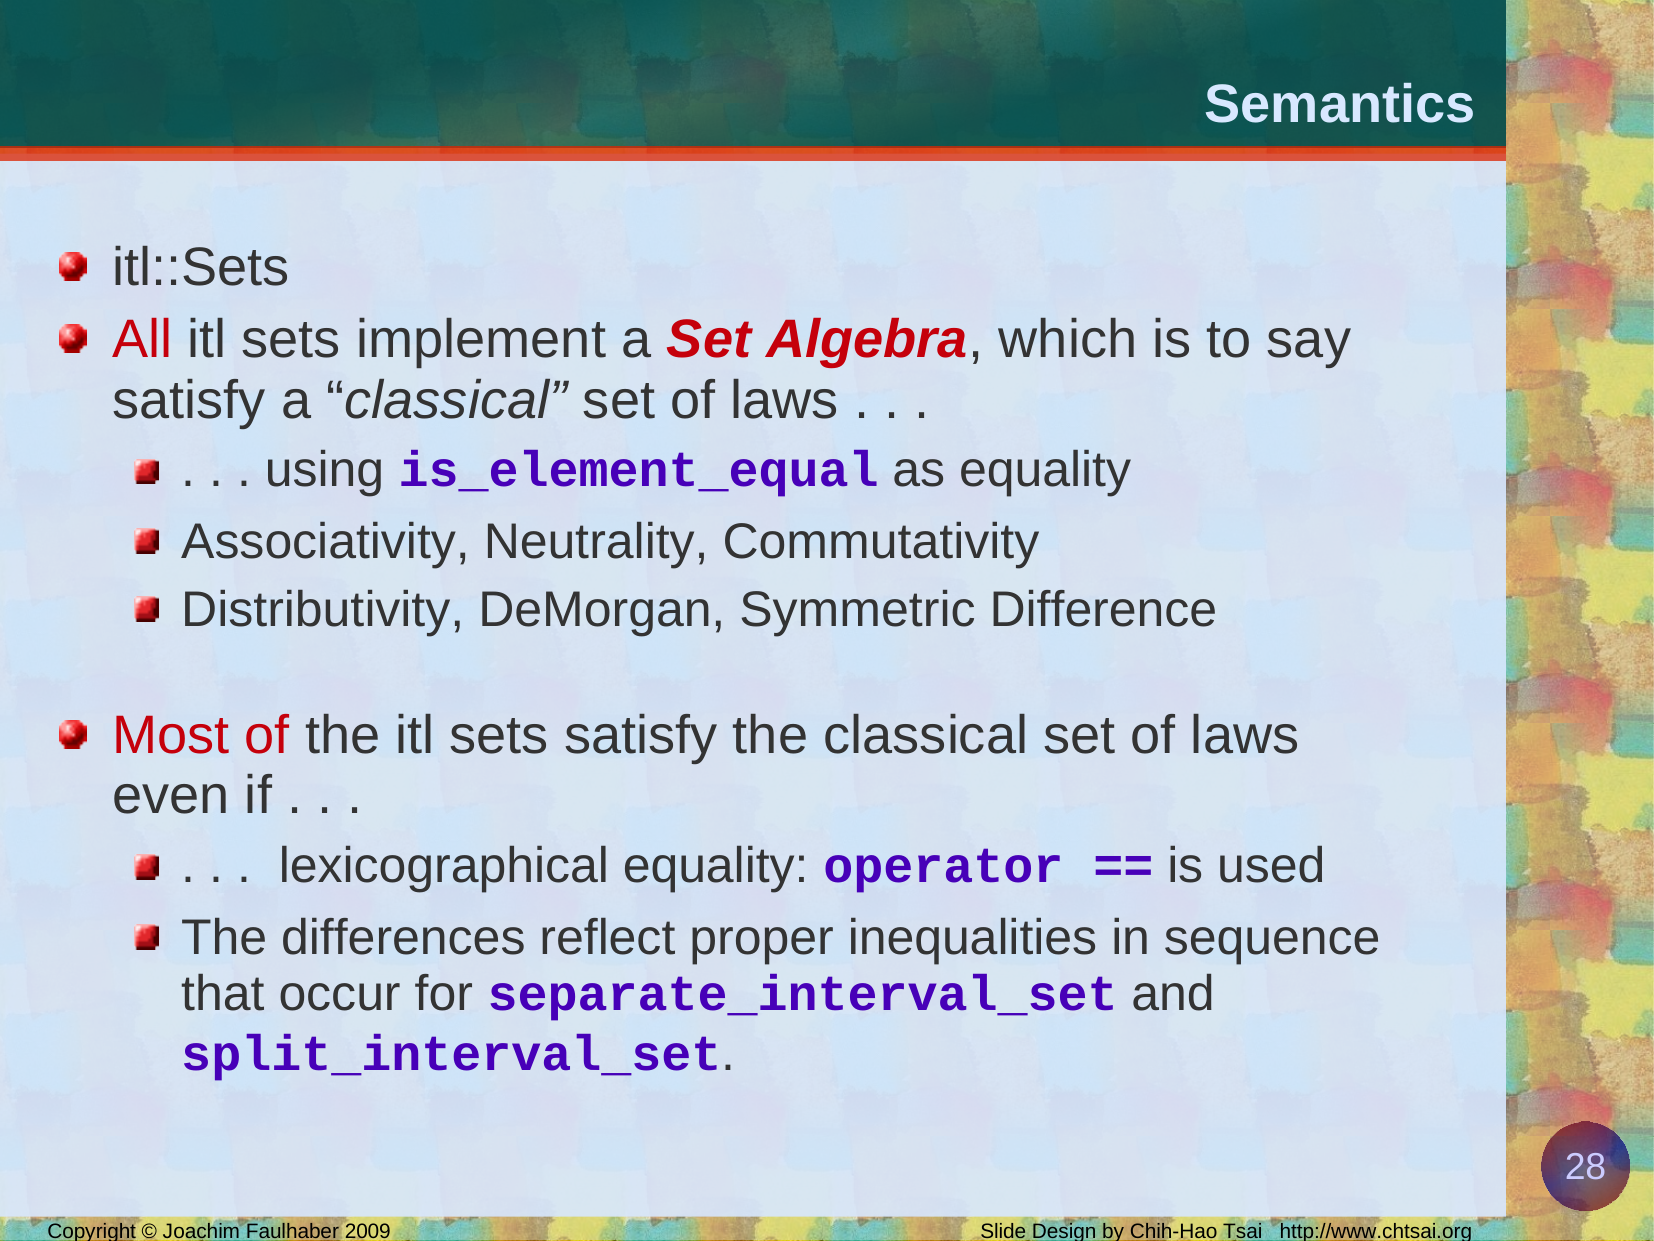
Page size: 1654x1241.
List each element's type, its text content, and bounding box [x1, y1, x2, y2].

list itl::Sets All itl sets implement a Set Algebra, which is to say satisfy a “classical” set of laws . . . . . . using is_element_equal as equality Associativity, Neutrality, Commutativity Distributivity, DeMorgan, Symmetric Difference Most of the itl sets satisfy the classical set of laws even if . . . . . . lexicographical equality: operator == is used The differences reflect proper inequalities in sequence that occur for separate_interval_set and split_interval_set. [59, 236, 1418, 1182]
title Semantics [29, 59, 1477, 148]
